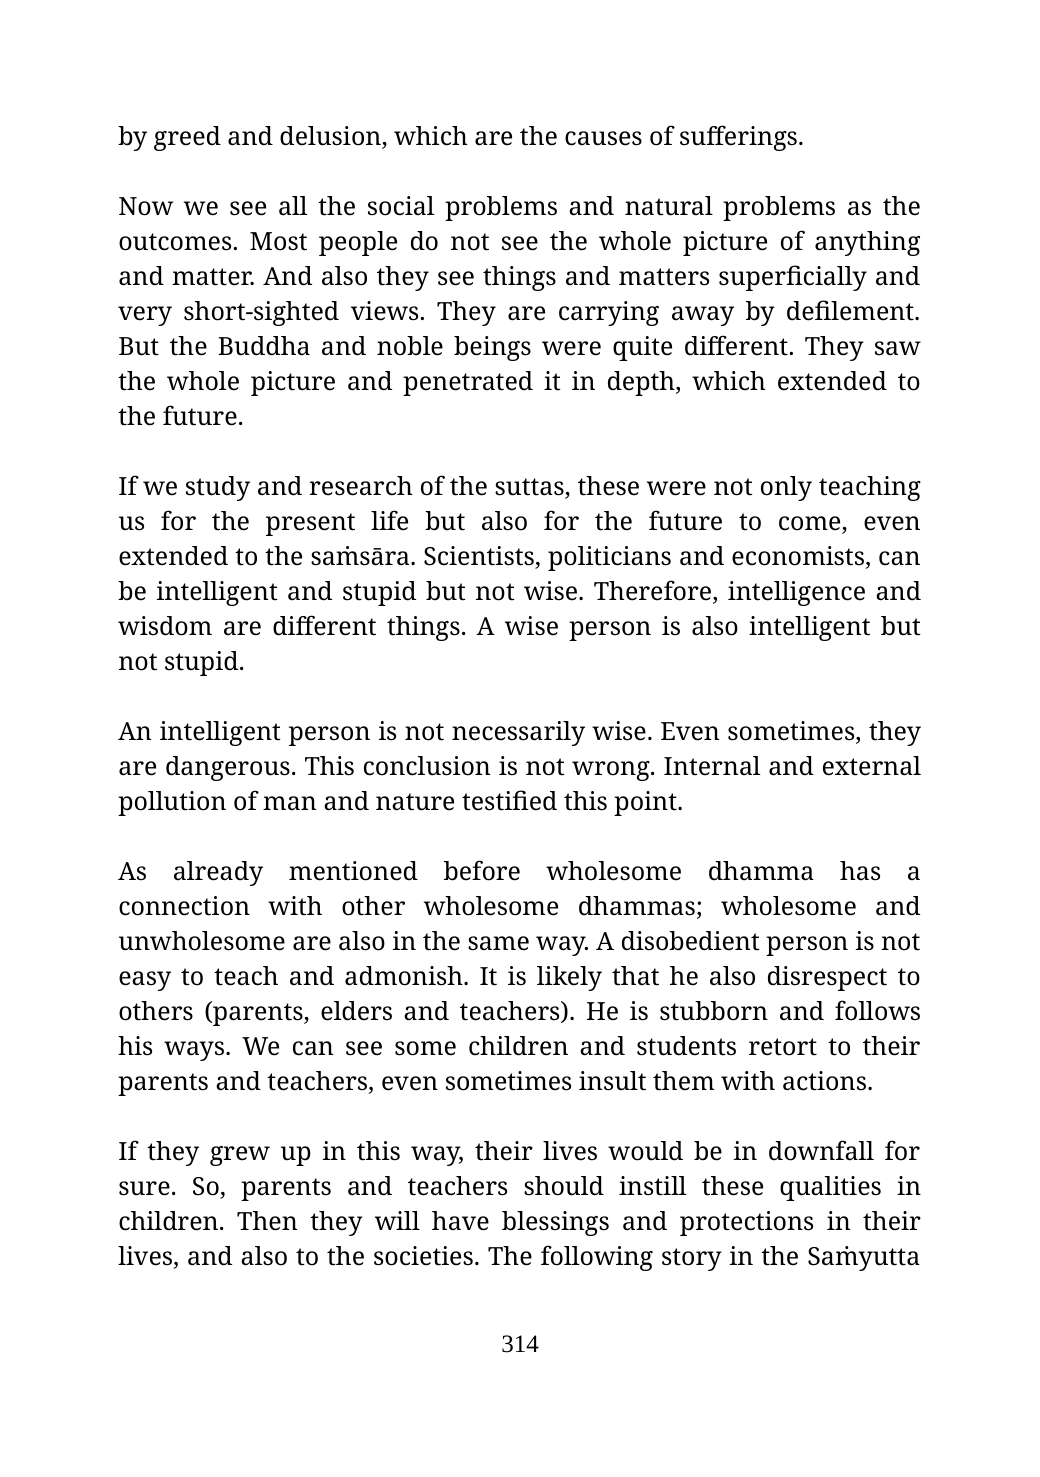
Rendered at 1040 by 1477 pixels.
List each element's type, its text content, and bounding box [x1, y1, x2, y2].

text by greed and delusion, which are the causes of sufferings. Now we see all the social problems and natural problems as the outcomes. Most people do not see the whole picture of anything and matter. And also they see things and matters superficially and very short-sighted views. They are carrying away by defilement. But the Buddha and noble beings were quite different. They saw the whole picture and penetrated it in depth, which extended to the future. If we study and research of the suttas, these were not only teaching us for the present life but also for the future to come, even extended to the saṁsāra. Scientists, politicians and economists, can be intelligent and stupid but not wise. Therefore, intelligence and wisdom are different things. A wise person is also intelligent but not stupid. An intelligent person is not necessarily wise. Even sometimes, they are dangerous. This conclusion is not wrong. Internal and external pollution of man and nature testified this point. As already mentioned before wholesome dhamma has a connection with other wholesome dhammas; wholesome and unwholesome are also in the same way. A disobedient person is not easy to teach and admonish. It is likely that he also disrespect to others (parents, elders and teachers). He is stubborn and follows his ways. We can see some children and students retort to their parents and teachers, even sometimes insult them with actions. If they grew up in this way, their lives would be in downfall for sure. So, parents and teachers should instill these qualities in children. Then they will have blessings and protections in their lives, and also to the societies. The following story in the Saṁyutta [118, 118, 922, 1273]
